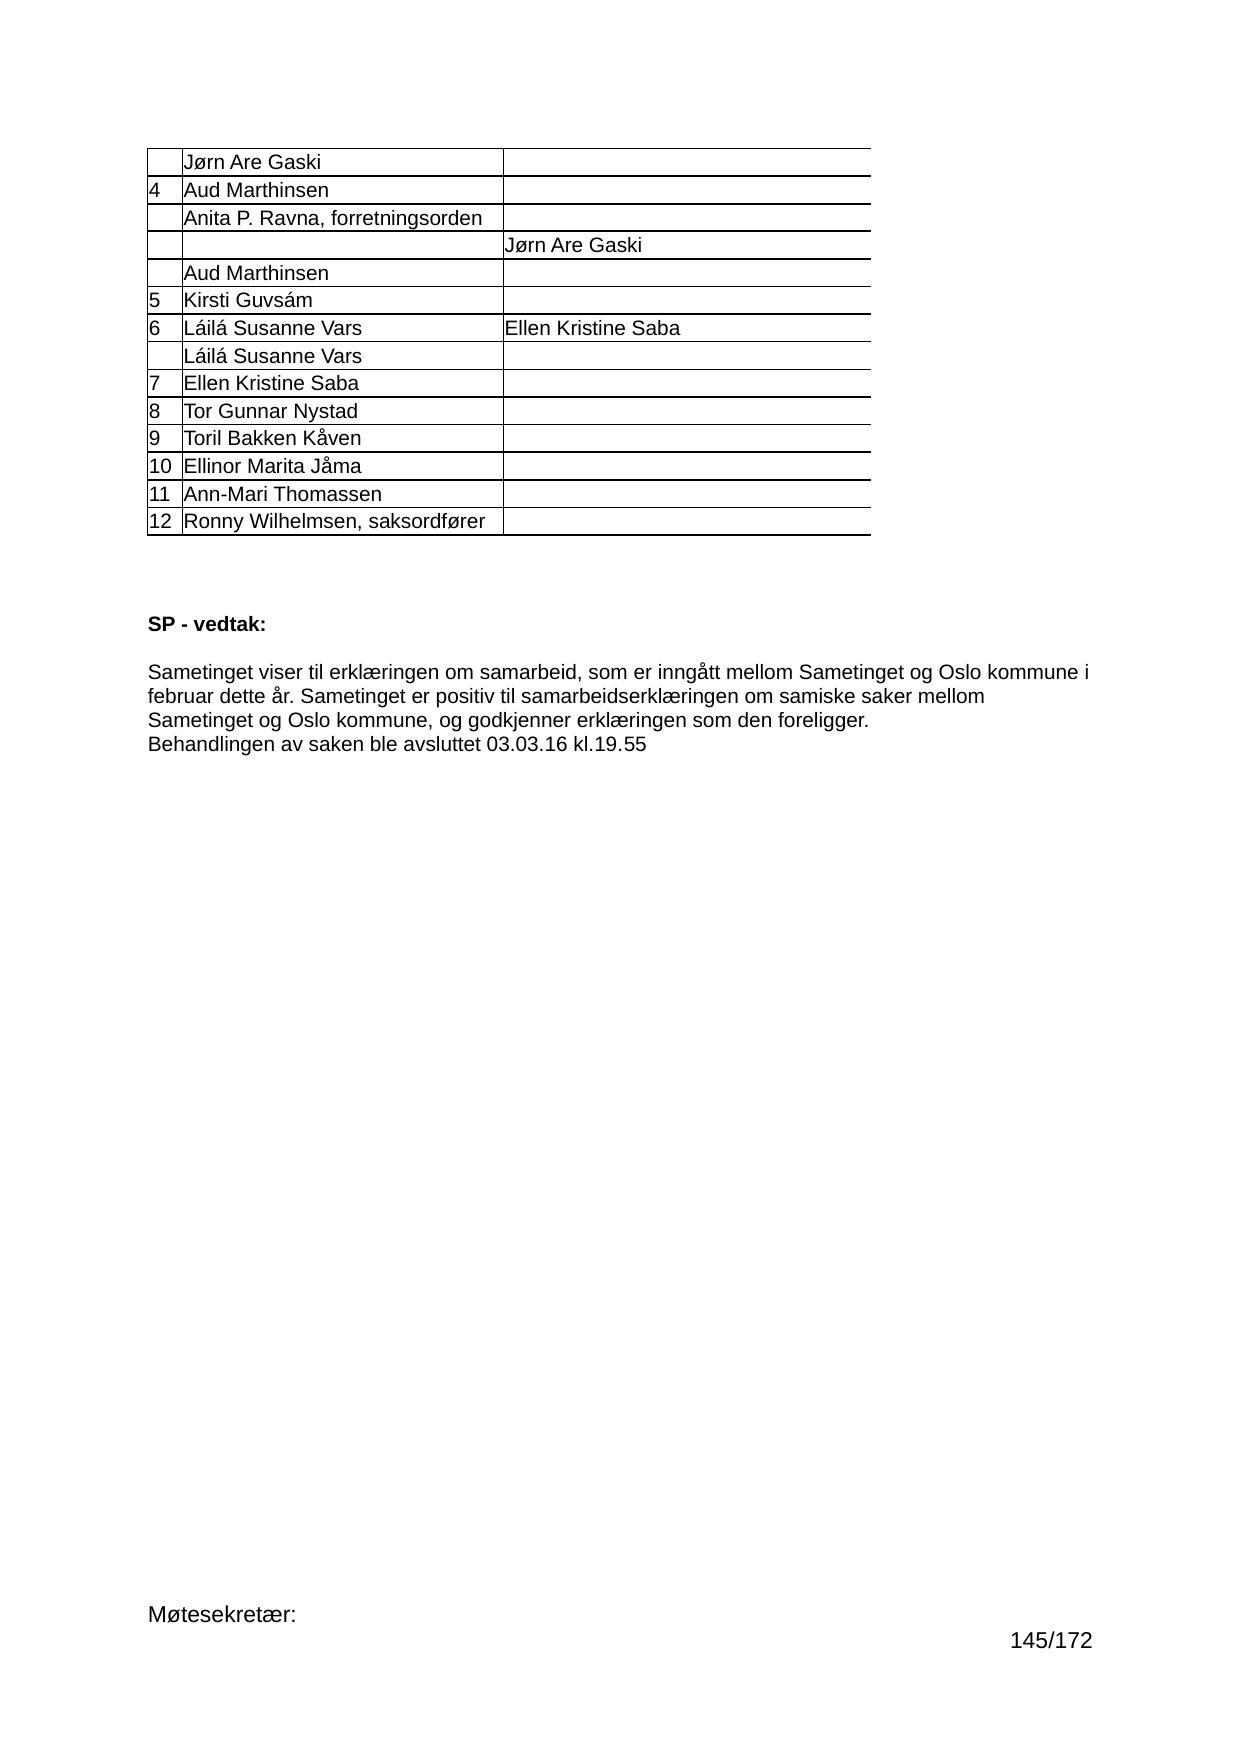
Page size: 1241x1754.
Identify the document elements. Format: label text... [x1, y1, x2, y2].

table_cell Kirsti Guvsám [183, 287, 503, 313]
table_cell [504, 425, 871, 451]
table_cell Jørn Are Gaski [183, 149, 503, 175]
table_cell Ellen Kristine Saba [183, 370, 503, 396]
table_cell [504, 342, 871, 368]
table_cell 8 [148, 398, 182, 424]
table_cell Láilá Susanne Vars [183, 315, 503, 341]
table_cell [148, 205, 182, 230]
table_cell [504, 149, 871, 175]
table_cell 10 [148, 453, 182, 479]
table_cell [148, 342, 182, 368]
table_cell Ann-Mari Thomassen [183, 481, 503, 506]
table_cell [504, 398, 871, 424]
table_cell [148, 232, 182, 258]
table_cell Ellinor Marita Jåma [183, 453, 503, 479]
table_cell [504, 260, 871, 286]
table_cell 11 [148, 481, 182, 506]
table_cell [504, 177, 871, 203]
table_cell Ellen Kristine Saba [504, 315, 871, 341]
table_cell [148, 260, 182, 286]
table_cell Láilá Susanne Vars [183, 342, 503, 368]
table_cell [148, 149, 182, 175]
table_header Sametinget viser til erklæringen om samarbeid, som er inngått mellom Sametinget og Oslo kommune i februar dette år. Sametinget er positiv til samarbeidserklæringen om samiske saker mellom Sametinget og Oslo kommune, og godkjenner erklæringen som den foreligger. Behandlingen av saken ble avsluttet 03.03.16 kl.19.55 [136, 660, 1104, 780]
table_cell Aud Marthinsen [183, 177, 503, 203]
table_cell [504, 453, 871, 479]
table_cell [504, 508, 871, 534]
table_cell [504, 481, 871, 506]
table_cell 9 [148, 425, 182, 451]
table_cell [504, 370, 871, 396]
table_cell Aud Marthinsen [183, 260, 503, 286]
table_cell Anita P. Ravna, forretningsorden [183, 205, 503, 230]
table_cell 5 [148, 287, 182, 313]
table_cell Tor Gunnar Nystad [183, 398, 503, 424]
table_cell [504, 205, 871, 230]
table_cell Jørn Are Gaski [504, 232, 871, 258]
table_cell 4 [148, 177, 182, 203]
table_cell Toril Bakken Kåven [183, 425, 503, 451]
table_cell 12 [148, 508, 182, 534]
text SP - vedtak: [148, 612, 1093, 636]
table_header [504, 148, 964, 536]
table_cell 6 [148, 315, 182, 341]
table_cell 7 [148, 370, 182, 396]
table_cell [183, 232, 503, 258]
table_cell [504, 287, 871, 313]
table_cell Ronny Wilhelmsen, saksordfører [183, 508, 503, 534]
